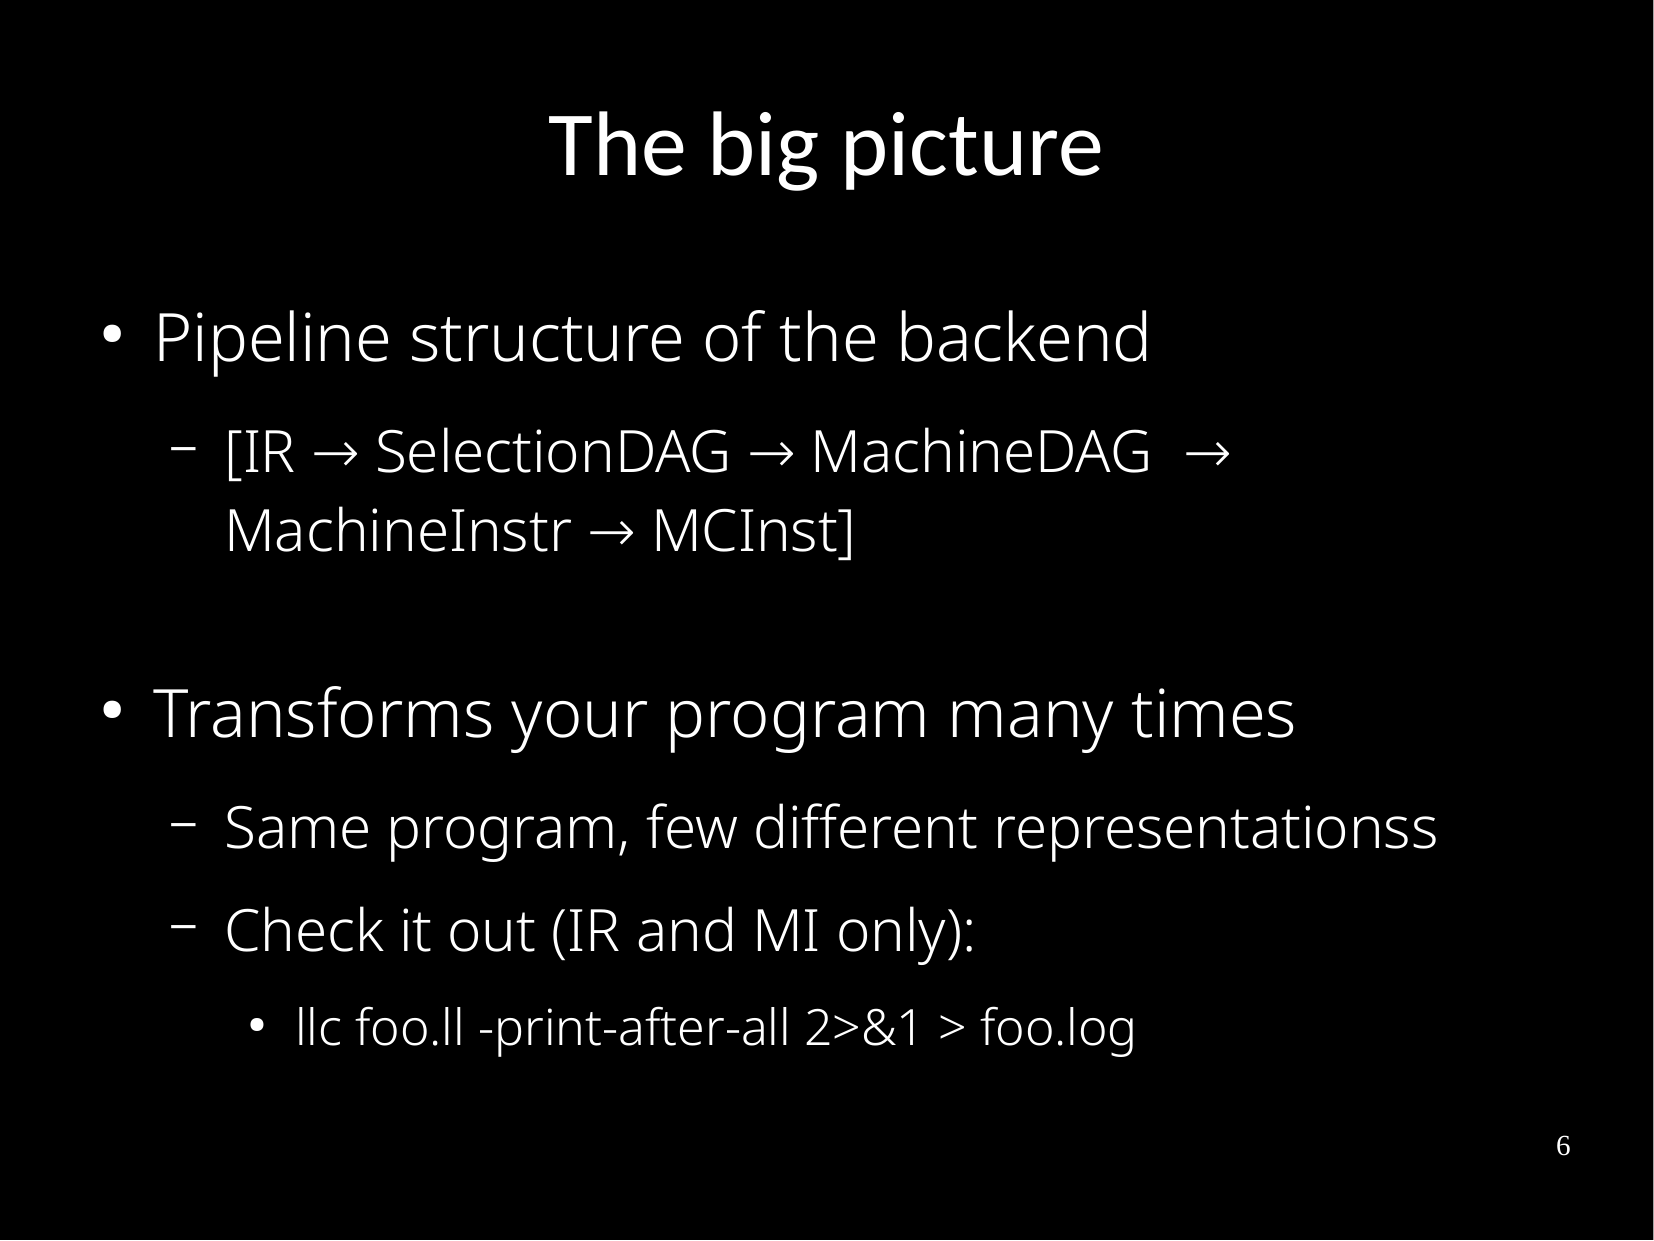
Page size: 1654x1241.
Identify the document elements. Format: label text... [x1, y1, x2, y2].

list Pipeline structure of the backend [IR → SelectionDAG → MachineDAG → MachineInstr → MCInst] [82, 290, 1571, 634]
list Transforms your program many times Same program, few different representationss Check it out (IR and MI only): llc foo.ll -print-after-all 2>&1 > foo.log [82, 665, 1571, 1099]
title The big picture [82, 49, 1571, 257]
